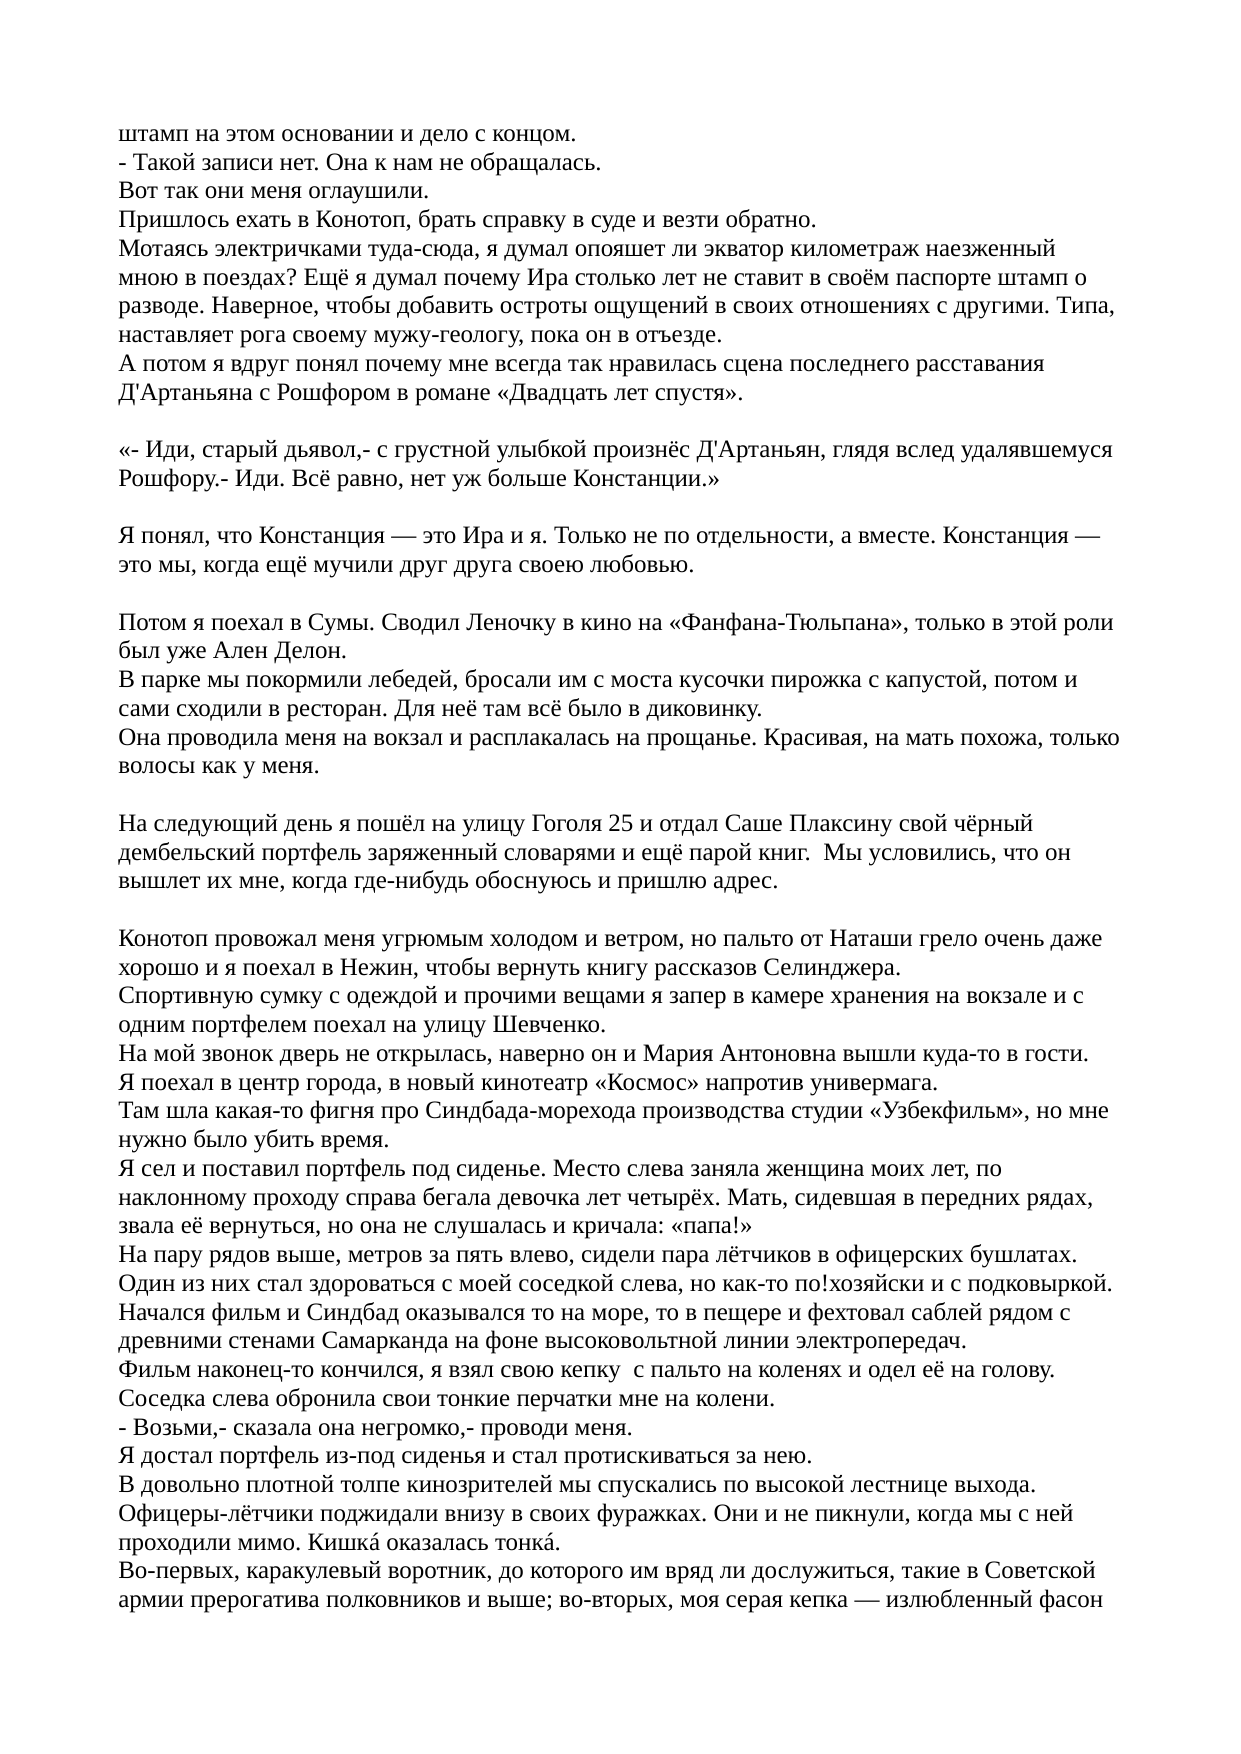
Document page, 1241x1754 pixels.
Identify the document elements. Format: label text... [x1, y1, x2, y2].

text А потом я вдруг понял почему мне всегда так нравилась сцена последнего расставания Д'Aртаньяна с Рошфором в романе «Двадцать лет спустя». [118, 348, 1122, 406]
text Я поехал в центр города, в новый кинотеатр «Космос» напротив универмага. [118, 1067, 1122, 1096]
text Потом я поехал в Сумы. Сводил Леночку в кино на «Фанфана-Тюльпана», только в этой роли был уже Ален Делон. [118, 607, 1122, 664]
text В парке мы покормили лебедей, бросали им с моста кусочки пирожка с капустой, потом и сами сходили в ресторан. Для неё там всё было в диковинку. [118, 664, 1122, 722]
text Я сел и поставил портфель под сиденье. Место слева заняла женщина моих лет, по наклонному проходу справа бегала девочка лет четырёх. Мать, сидевшая в передних рядах, звала её вернуться, но она не слушалась и кричала: «папа!» [118, 1153, 1122, 1239]
text Конотоп провожал меня угрюмым холодом и ветром, но пальто от Наташи грело очень даже хорошо и я поехал в Нежин, чтобы вернуть книгу рассказов Селинджера. [118, 923, 1122, 981]
text штамп на этом основании и дело с концом. [118, 118, 1122, 147]
text - Такой записи нет. Она к нам не обращалась. [118, 147, 1122, 176]
text Пришлось ехать в Конотоп, брать справку в суде и везти обратно. [118, 204, 1122, 233]
text На мой звонок дверь не открылась, наверно он и Мария Антоновна вышли куда-то в гости. [118, 1038, 1122, 1067]
text Мотаясь электричками туда-сюда, я думал опояшет ли экватор километраж наезженный мною в поездах? Ещё я думал почему Ира столько лет не ставит в своём паспорте штамп о разводе. Наверное, чтобы добавить остроты ощущений в своих отношениях с другими. Типа, наставляет рога своему мужу-геологу, пока он в отъезде. [118, 233, 1122, 348]
text На пару рядов выше, метров за пять влево, сидели пара лётчиков в офицерских бушлатах. Один из них стал здороваться с моей соседкой слева, но как-то по!хозяйски и с подковыркой. [118, 1239, 1122, 1297]
text Спортивную сумку с одеждой и прочими вещами я запер в камере хранения на вокзале и с одним портфелем поехал на улицу Шевченко. [118, 981, 1122, 1038]
text Фильм наконец-то кончился, я взял свою кепку с пальто на коленях и одел её на голову. Соседка слева обронила свои тонкие перчатки мне на колени. [118, 1354, 1122, 1412]
text Я понял, что Констанция — это Ира и я. Только не по отдельности, а вместе. Констанция — это мы, когда ещё мучили друг друга своею любовью. [118, 521, 1122, 578]
text Там шла какая-то фигня про Синдбада-морехода производства студии «Узбекфильм», но мне нужно было убить время. [118, 1096, 1122, 1153]
text Начался фильм и Синдбад оказывался то на море, то в пещере и фехтовал саблей рядом с древними стенами Самарканда на фоне высоковольтной линии электропередач. [118, 1297, 1122, 1354]
text Она проводила меня на вокзал и расплакалась на прощанье. Красивая, на мать похожа, только волосы как у меня. [118, 722, 1122, 779]
text Вот так они меня оглаушили. [118, 176, 1122, 204]
text На следующий день я пошёл на улицу Гоголя 25 и отдал Саше Плаксину свой чёрный дембельский портфель заряженный словарями и ещё парой книг. Мы условились, что он вышлет их мне, когда где-нибудь обоснуюсь и пришлю адрес. [118, 808, 1122, 894]
text Я достал портфель из-под сиденья и стал протискиваться за нею. [118, 1441, 1122, 1469]
text В довольно плотной толпе кинозрителей мы спускались по высокой лестнице выхода. [118, 1469, 1122, 1498]
text Во-первых, каракулевый воротник, до которого им вряд ли дослужиться, такие в Советской армии прерогатива полковников и выше; во-вторых, моя серая кепка — излюбленный фасон [118, 1556, 1122, 1613]
text «- Иди, старый дьявол,- с грустной улыбкой произнёс Д'Aртаньян, глядя вслед удалявшемуся Рошфору.- Иди. Всё равно, нет уж больше Констанции.» [118, 434, 1122, 492]
text Офицеры-лётчики поджидали внизу в своих фуражках. Они и не пикнули, когда мы с ней проходили мимо. Кишкá оказалась тонкá. [118, 1498, 1122, 1556]
text - Возьми,- сказала она негромко,- проводи меня. [118, 1412, 1122, 1441]
